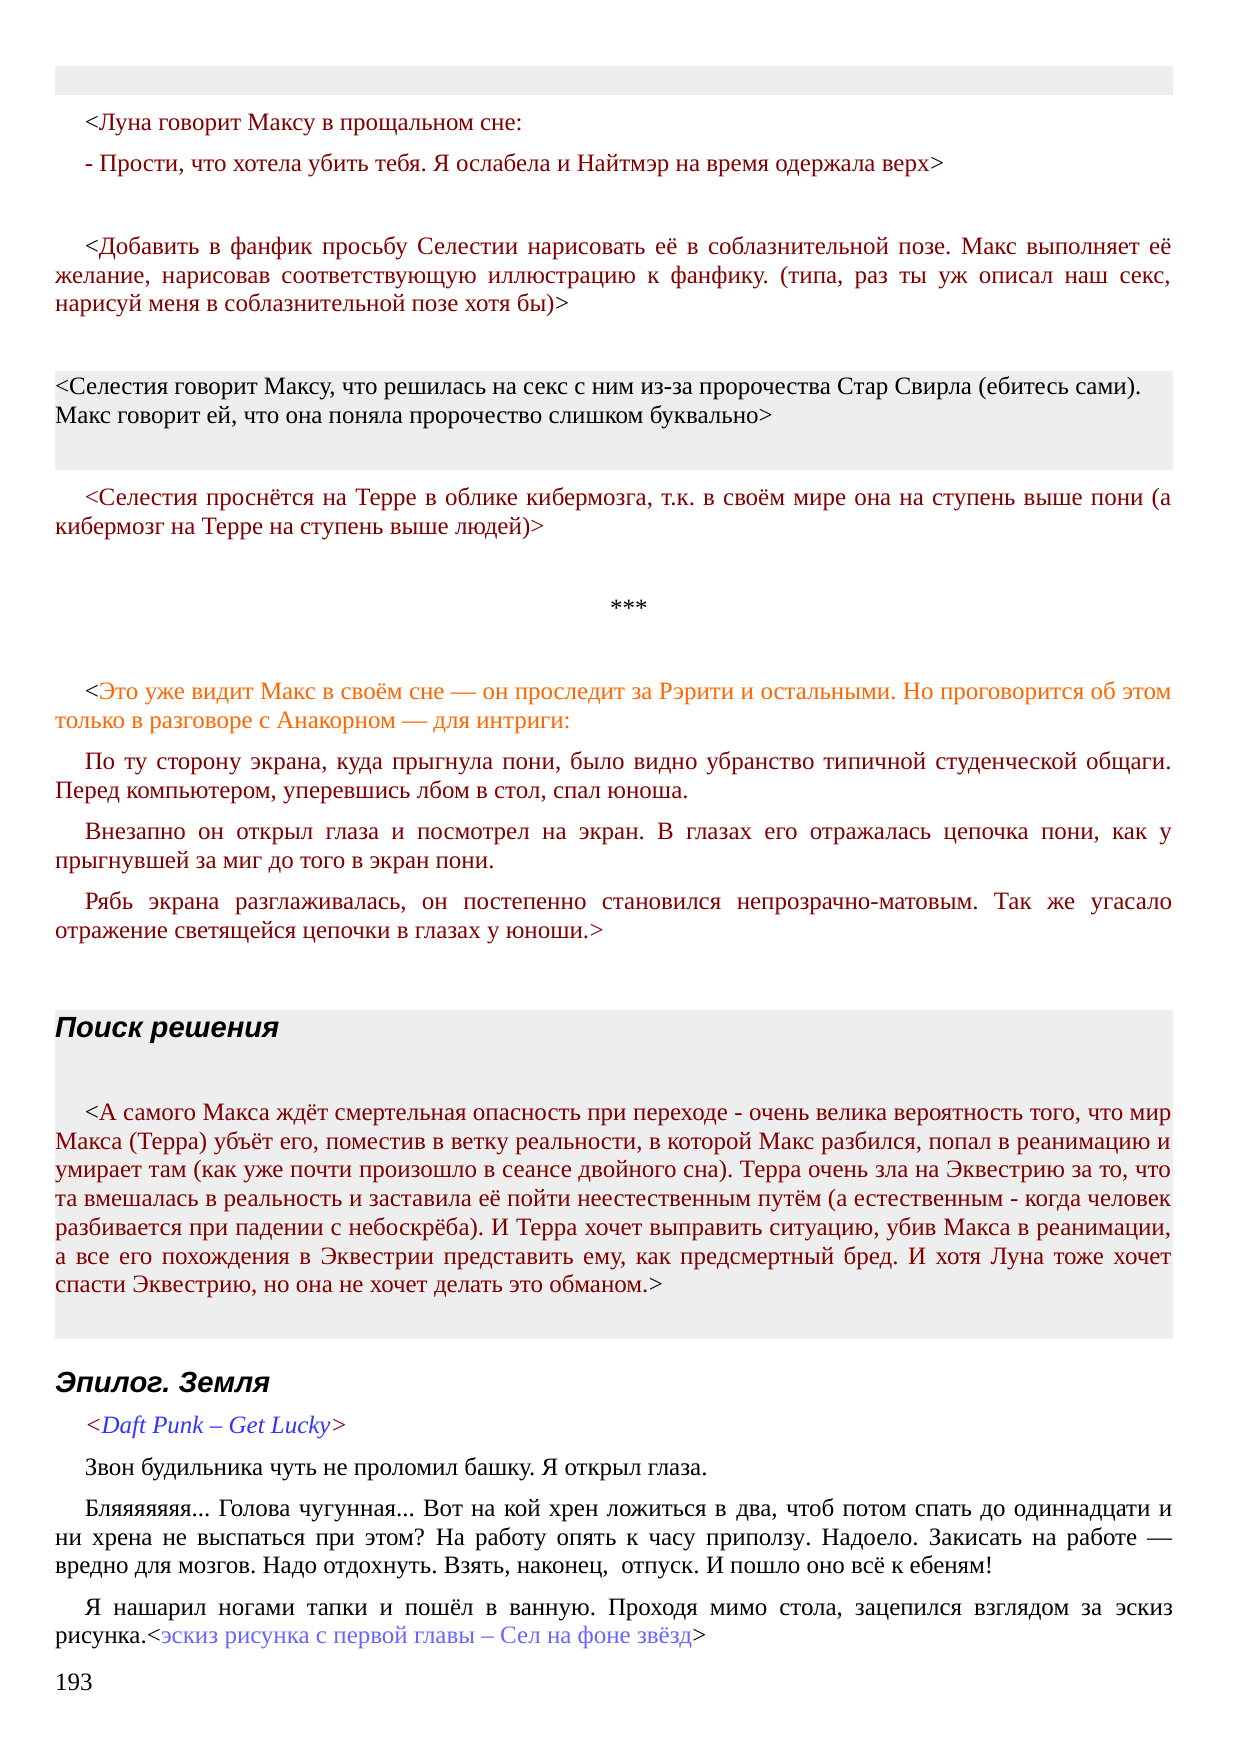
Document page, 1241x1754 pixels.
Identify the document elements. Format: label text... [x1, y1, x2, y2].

text <Селестия проснётся на Терре в облике кибермозга, т.к. в своём мире она на ступень выше пони (а кибермозг на Терре на ступень выше людей)> [55, 482, 1173, 540]
text Я нашарил ногами тапки и пошёл в ванную. Проходя мимо стола, зацепился взглядом за эскиз рисунка.<эскиз рисунка с первой главы – Сел на фоне звёзд> [55, 1592, 1173, 1649]
text - Прости, что хотела убить тебя. Я ослабела и Найтмэр на время одержала верх> [55, 148, 1173, 177]
text <Селестия говорит Максу, что решилась на секс с ним из-за пророчества Стар Свирла (ебитесь сами). Макс говорит ей, что она поняла пророчество слишком буквально> [55, 371, 1173, 428]
text <Добавить в фанфик просьбу Селестии нарисовать её в соблазнительной позе. Макс выполняет её желание, нарисовав соответствующую иллюстрацию к фанфику. (типа, раз ты уж описал наш секс, нарисуй меня в соблазнительной позе хотя бы)> [55, 231, 1173, 317]
subtitle Эпилог. Земля [55, 1364, 1173, 1398]
text Рябь экрана разглаживалась, он постепенно становился непрозрачно-матовым. Так же угасало отражение светящейся цепочки в глазах у юноши.> [55, 886, 1173, 943]
text Бляяяяяяя... Голова чугунная... Вот на кой хрен ложиться в два, чтоб потом спать до одиннадцати и ни хрена не выспаться при этом? На работу опять к часу приползу. Надоело. Закисать на работе — вредно для мозгов. Надо отдохнуть. Взять, наконец, отпуск. И пошло оно всё к ебеням! [55, 1493, 1173, 1579]
text <А самого Макса ждёт смертельная опасность при переходе - очень велика вероятность того, что мир Макса (Терра) убъёт его, поместив в ветку реальности, в которой Макс разбился, попал в реанимацию и умирает там (как уже почти произошло в сеансе двойного сна). Терра очень зла на Эквестрию за то, что та вмешалась в реальность и заставила её пойти неестественным путём (а естественным - когда человек разбивается при падении с небоскрёба). И Терра хочет выправить ситуацию, убив Макса в реанимации, а все его похождения в Эквестрии представить ему, как предсмертный бред. И хотя Луна тоже хочет спасти Эквестрию, но она не хочет делать это обманом.> [55, 1097, 1173, 1298]
text <Луна говорит Максу в прощальном сне: [55, 107, 1173, 136]
text *** [55, 593, 1173, 622]
text Внезапно он открыл глаза и посмотрел на экран. В глазах его отражалась цепочка пони, как у прыгнувшей за миг до того в экран пони. [55, 816, 1173, 873]
text <Daft Punk – Get Lucky> [55, 1411, 1173, 1439]
text По ту сторону экрана, куда прыгнула пони, было видно убранство типичной студенческой общаги. Перед компьютером, уперевшись лбом в стол, спал юноша. [55, 746, 1173, 803]
subtitle Поиск решения [55, 1010, 1173, 1043]
text Звон будильника чуть не проломил башку. Я открыл глаза. [55, 1452, 1173, 1481]
text <Это уже видит Макс в своём сне — он проследит за Рэрити и остальными. Но проговорится об этом только в разговоре с Анакорном — для интриги: [55, 676, 1173, 733]
